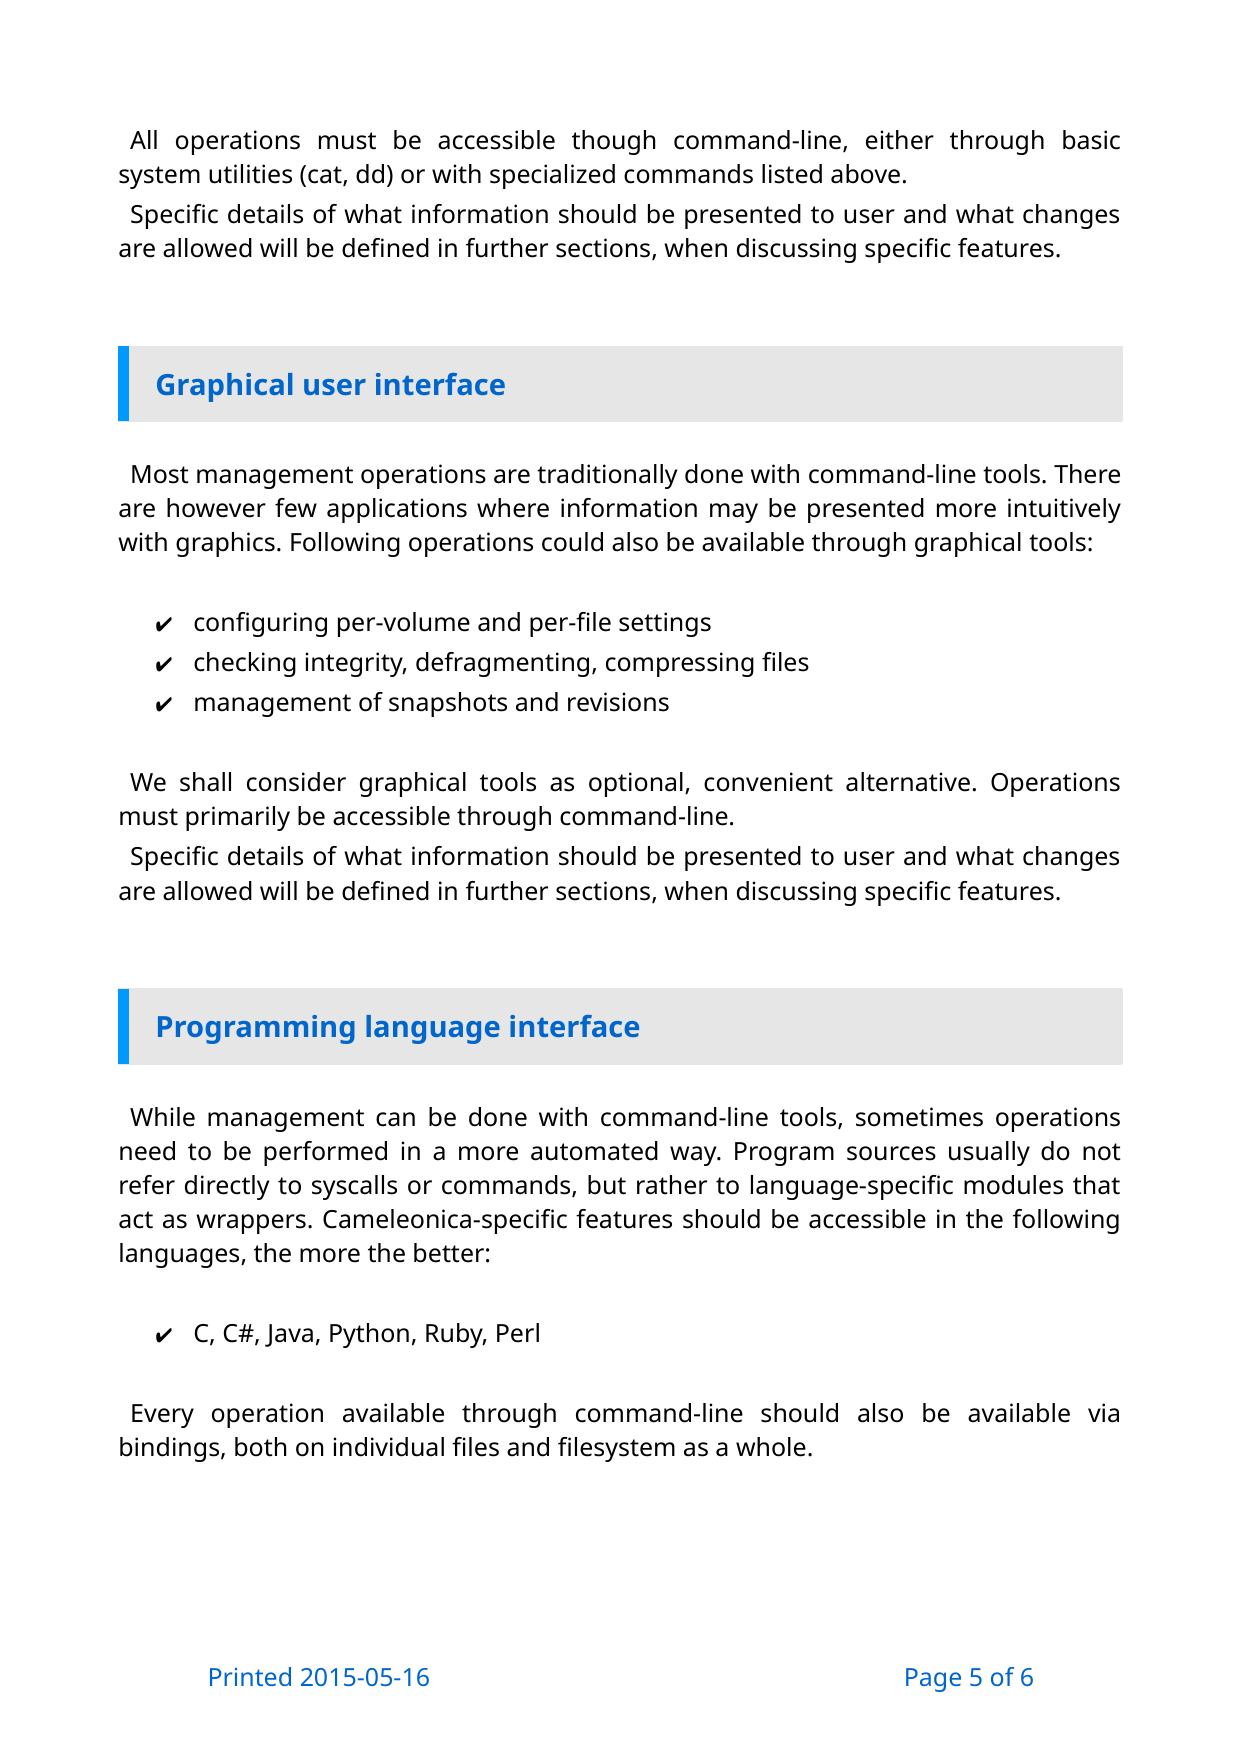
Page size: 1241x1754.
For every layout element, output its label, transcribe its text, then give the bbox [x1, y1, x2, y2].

text Specific details of what information should be presented to user and what changes are allowed will be defined in further sections, when discussing specific features. [118, 197, 1122, 265]
text We shall consider graphical tools as optional, convenient alternative. Operations must primarily be accessible through command-line. [118, 765, 1122, 833]
text Every operation available through command-line should also be available via bindings, both on individual files and filesystem as a whole. [118, 1396, 1122, 1464]
text While management can be done with command-line tools, sometimes operations need to be performed in a more automated way. Program sources usually do not refer directly to syscalls or commands, but rather to language-specific modules that act as wrappers. Cameleonica-specific features should be accessible in the following languages, the more the better: [118, 1099, 1122, 1269]
text Most management operations are traditionally done with command-line tools. There are however few applications where information may be presented more intuitively with graphics. Following operations could also be available through graphical tools: [118, 457, 1122, 559]
subtitle Programming language interface [129, 990, 1122, 1064]
list configuring per-volume and per-file settings [156, 605, 1122, 639]
subtitle Graphical user interface [129, 347, 1122, 421]
list checking integrity, defragmenting, compressing files [156, 645, 1122, 679]
text All operations must be accessible though command-line, either through basic system utilities (cat, dd) or with specialized commands listed above. [118, 123, 1122, 191]
list management of snapshots and revisions [156, 685, 1122, 719]
list C, C#, Java, Python, Ruby, Perl [156, 1316, 1122, 1349]
text Specific details of what information should be presented to user and what changes are allowed will be defined in further sections, when discussing specific features. [118, 839, 1122, 907]
